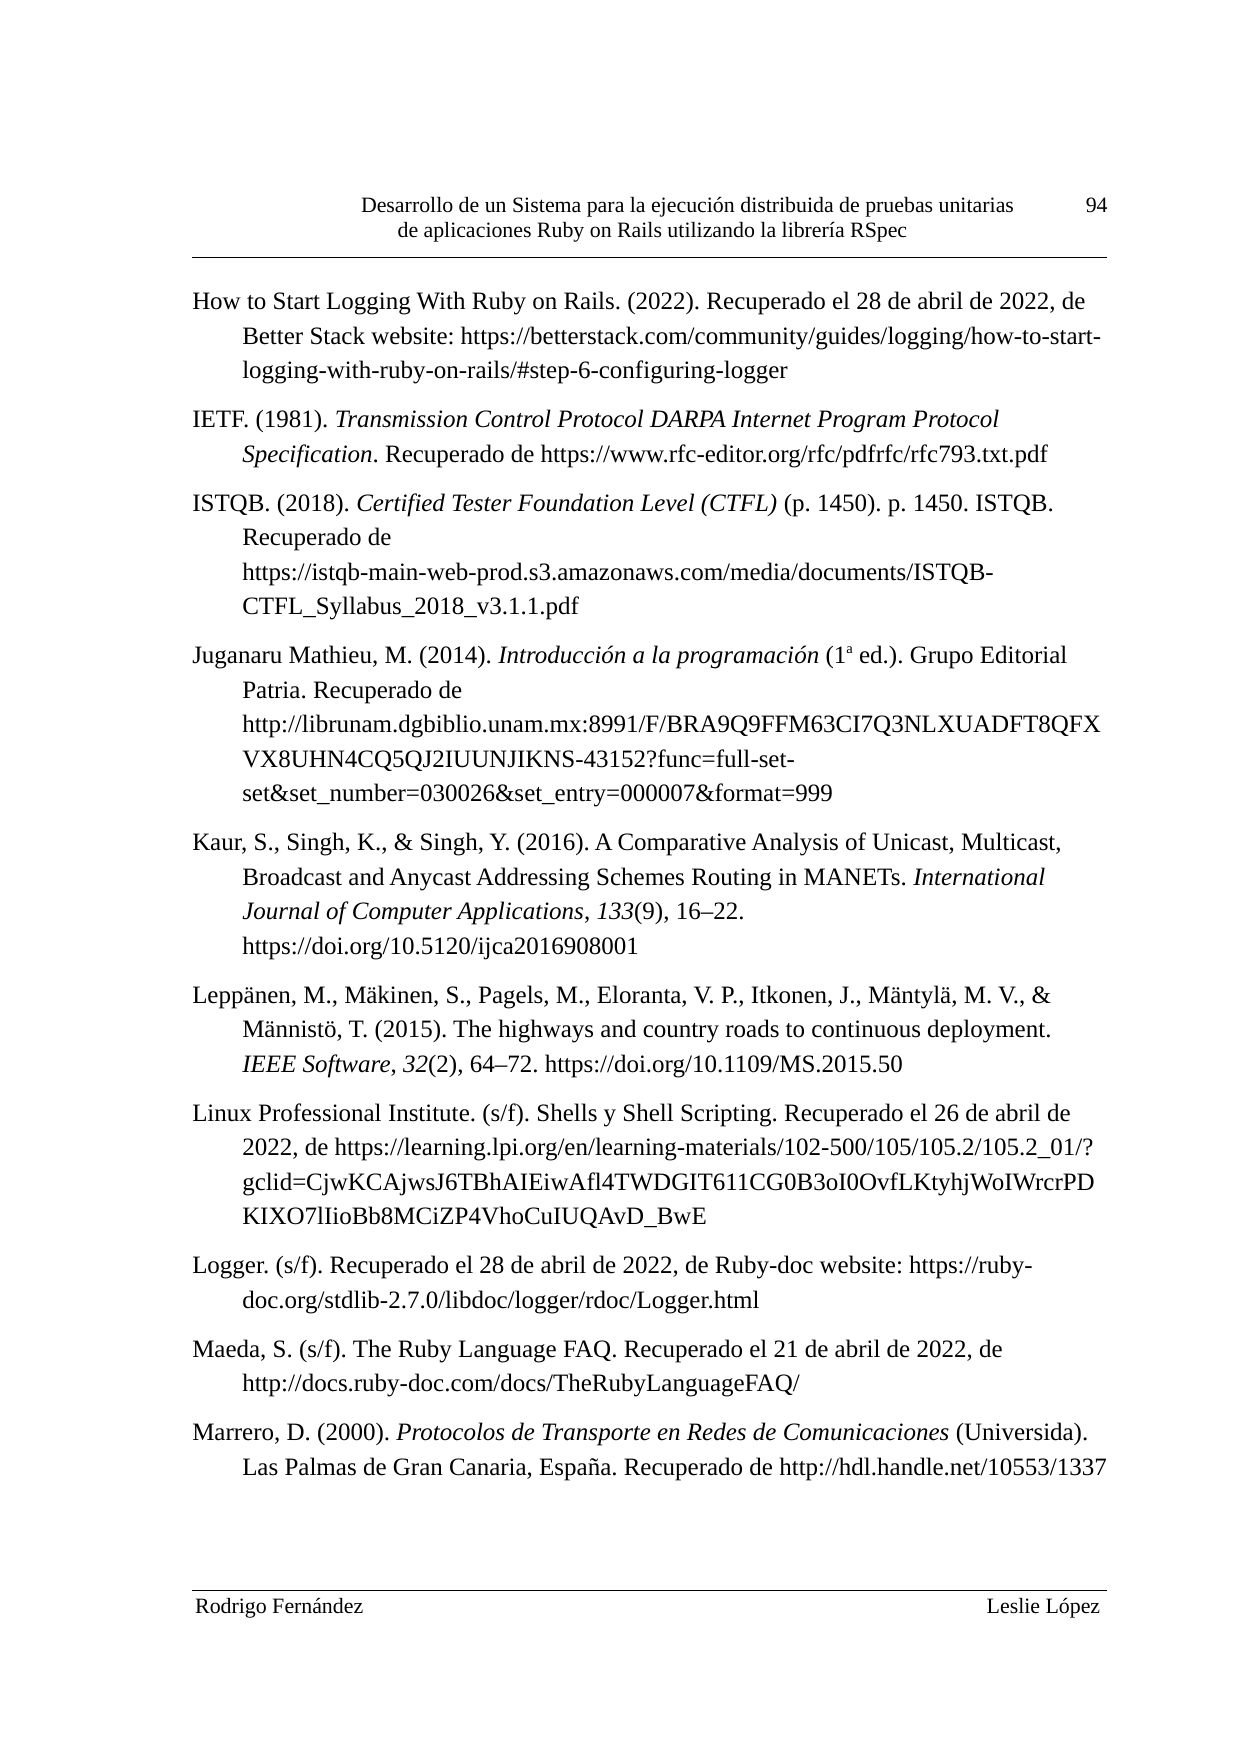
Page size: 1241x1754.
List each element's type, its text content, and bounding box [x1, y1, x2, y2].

text How to Start Logging With Ruby on Rails. (2022). Recuperado el 28 de abril de 2022, de Better Stack website: https://betterstack.com/community/guides/logging/how-to-start-logging-with-ruby-on-rails/#step-6-configuring-logger [192, 286, 1107, 384]
text Juganaru Mathieu, M. (2014). Introducción a la programación (1a ed.). Grupo Editorial Patria. Recuperado de http://librunam.dgbiblio.unam.mx:8991/F/BRA9Q9FFM63CI7Q3NLXUADFT8QFXVX8UHN4CQ5QJ2IUUNJIKNS-43152?func=full-set-set&set_number=030026&set_entry=000007&format=999 [192, 640, 1107, 807]
text Maeda, S. (s/f). The Ruby Language FAQ. Recuperado el 21 de abril de 2022, de http://docs.ruby-doc.com/docs/TheRubyLanguageFAQ/ [192, 1334, 1107, 1397]
text Marrero, D. (2000). Protocolos de Transporte en Redes de Comunicaciones (Universida). Las Palmas de Gran Canaria, España. Recuperado de http://hdl.handle.net/10553/1337 [192, 1417, 1107, 1481]
text IETF. (1981). Transmission Control Protocol DARPA Internet Program Protocol Specification. Recuperado de https://www.rfc-editor.org/rfc/pdfrfc/rfc793.txt.pdf [192, 404, 1107, 468]
text ISTQB. (2018). Certified Tester Foundation Level (CTFL) (p. 1450). p. 1450. ISTQB. Recuperado de https://istqb-main-web-prod.s3.amazonaws.com/media/documents/ISTQB-CTFL_Syllabus_2018_v3.1.1.pdf [192, 488, 1107, 620]
text Linux Professional Institute. (s/f). Shells y Shell Scripting. Recuperado el 26 de abril de 2022, de https://learning.lpi.org/en/learning-materials/102-500/105/105.2/105.2_01/?gclid=CjwKCAjwsJ6TBhAIEiwAfl4TWDGIT611CG0B3oI0OvfLKtyhjWoIWrcrPDKIXO7lIioBb8MCiZP4VhoCuIUQAvD_BwE [192, 1098, 1107, 1230]
text Leppänen, M., Mäkinen, S., Pagels, M., Eloranta, V. P., Itkonen, J., Mäntylä, M. V., & Männistö, T. (2015). The highways and country roads to continuous deployment. IEEE Software, 32(2), 64–72. https://doi.org/10.1109/MS.2015.50 [192, 980, 1107, 1078]
text Logger. (s/f). Recuperado el 28 de abril de 2022, de Ruby-doc website: https://ruby-doc.org/stdlib-2.7.0/libdoc/logger/rdoc/Logger.html [192, 1250, 1107, 1314]
text Kaur, S., Singh, K., & Singh, Y. (2016). A Comparative Analysis of Unicast, Multicast, Broadcast and Anycast Addressing Schemes Routing in MANETs. International Journal of Computer Applications, 133(9), 16–22. https://doi.org/10.5120/ijca2016908001 [192, 827, 1107, 959]
